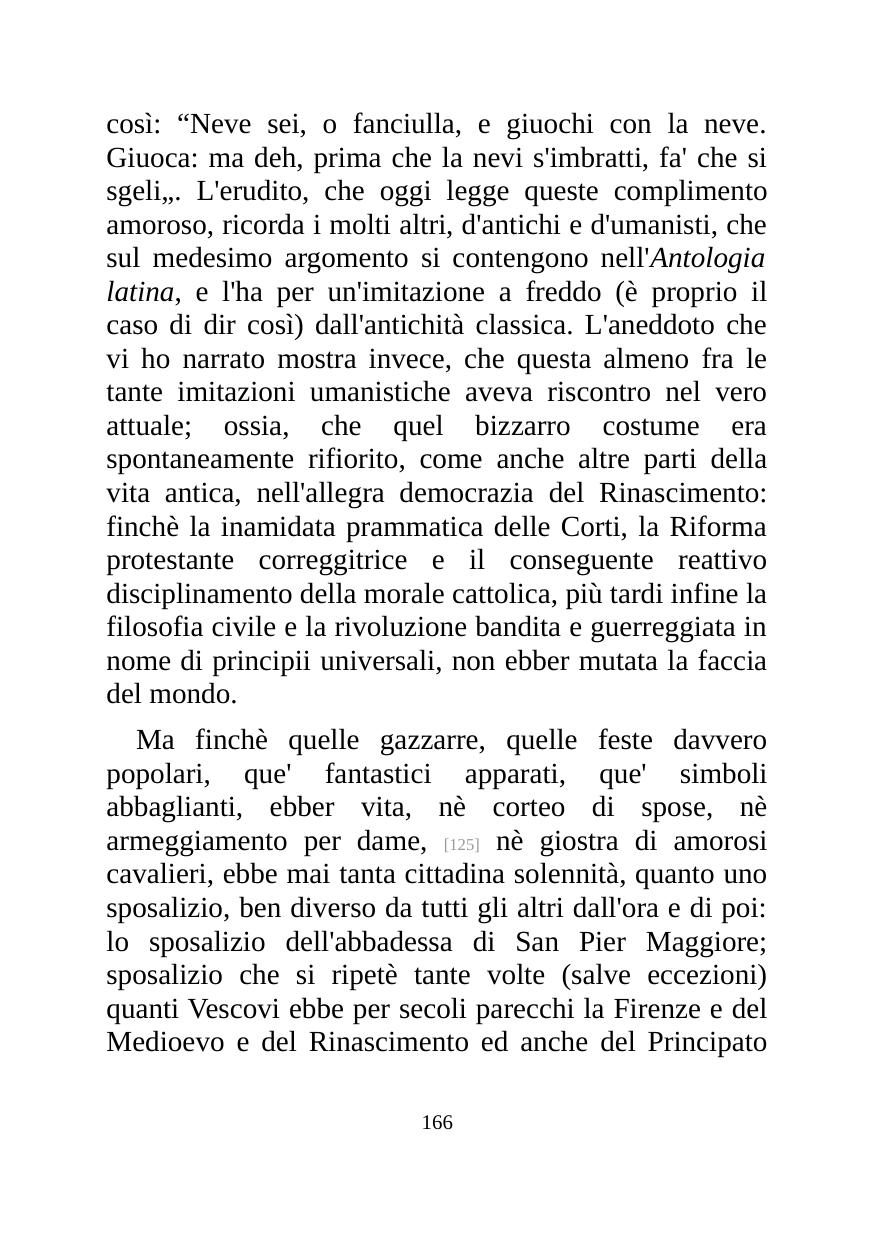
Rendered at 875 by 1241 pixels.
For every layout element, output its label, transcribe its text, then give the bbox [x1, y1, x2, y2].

text così: “Neve sei, o fanciulla, e giuochi con la neve. Giuoca: ma deh, prima che la nevi s'imbratti, fa' che si sgeli„. L'erudito, che oggi legge queste complimento amoroso, ricorda i molti altri, d'antichi e d'umanisti, che sul medesimo argomento si contengono nell'Antologia latina, e l'ha per un'imitazione a freddo (è proprio il caso di dir così) dall'antichità classica. L'aneddoto che vi ho narrato mostra invece, che questa almeno fra le tante imitazioni umanistiche aveva riscontro nel vero attuale; ossia, che quel bizzarro costume era spontaneamente rifiorito, come anche altre parti della vita antica, nell'allegra democrazia del Rinascimento: finchè la inamidata prammatica delle Corti, la Riforma protestante correggitrice e il conseguente reattivo disciplinamento della morale cattolica, più tardi infine la filosofia civile e la rivoluzione bandita e guerreggiata in nome di principii universali, non ebber mutata la faccia del mondo. [106, 106, 768, 710]
text Ma finchè quelle gazzarre, quelle feste davvero popolari, que' fantastici apparati, que' simboli abbaglianti, ebber vita, nè corteo di spose, nè armeggiamento per dame, [125] nè giostra di amorosi cavalieri, ebbe mai tanta cittadina solennità, quanto uno sposalizio, ben diverso da tutti gli altri dall'ora e di poi: lo sposalizio dell'abbadessa di San Pier Maggiore; sposalizio che si ripetè tante volte (salve eccezioni) quanti Vescovi ebbe per secoli parecchi la Firenze e del Medioevo e del Rinascimento ed anche del Principato [106, 722, 768, 1058]
